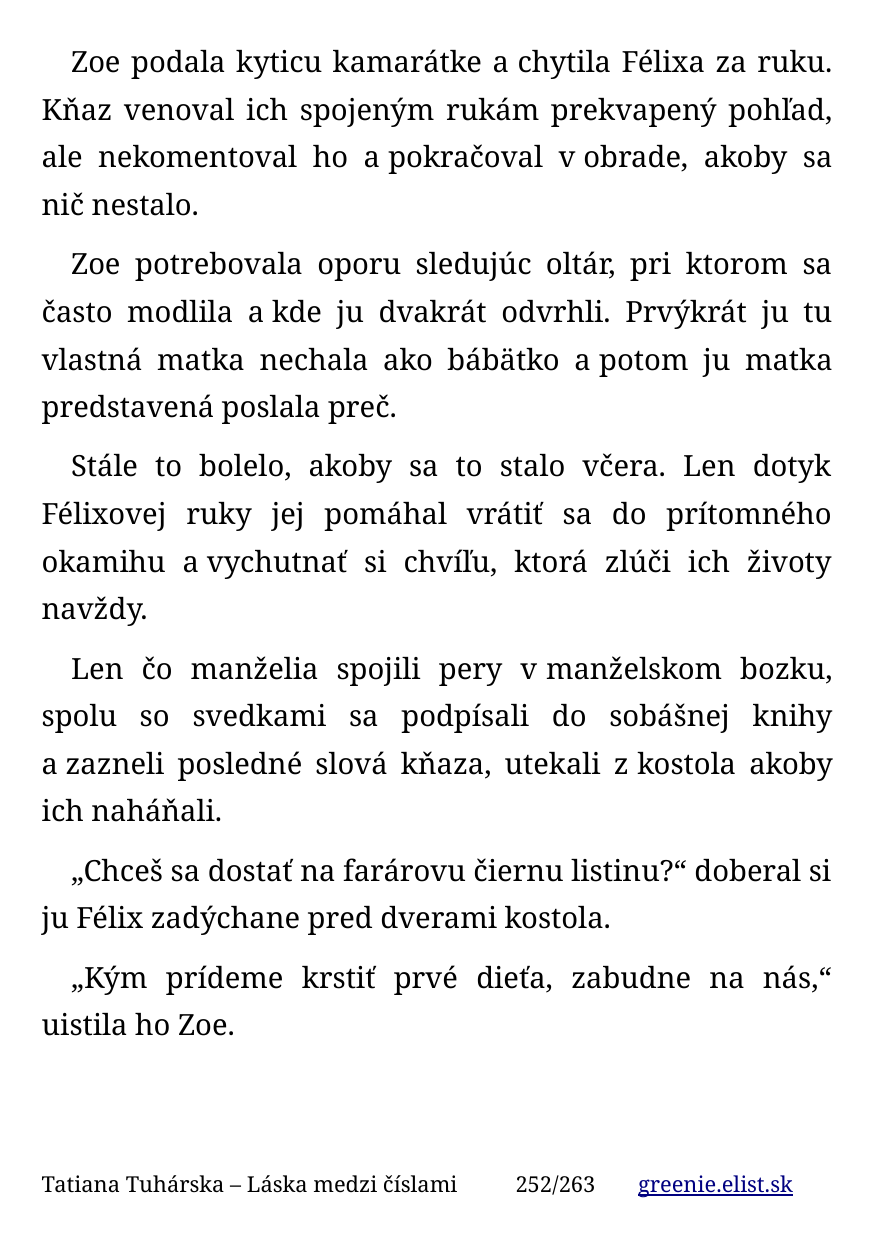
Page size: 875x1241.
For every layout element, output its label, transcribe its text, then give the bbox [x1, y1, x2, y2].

text Stále to bolelo, akoby sa to stalo včera. Len dotyk Félixovej ruky jej pomáhal vrátiť sa do prítomného okamihu a vychutnať si chvíľu, ktorá zlúči ich životy navždy. [41, 446, 833, 628]
text „Kým prídeme krstiť prvé dieťa, zabudne na nás,“ uistila ho Zoe. [41, 957, 833, 1044]
text Len čo manželia spojili pery v manželskom bozku, spolu so svedkami sa podpísali do sobášnej knihy a zazneli posledné slová kňaza, utekali z kostola akoby ich naháňali. [41, 648, 833, 830]
text Zoe podala kyticu kamarátke a chytila Félixa za ruku. Kňaz venoval ich spojeným rukám prekvapený pohľad, ale nekomentoval ho a pokračoval v obrade, akoby sa nič nestalo. [41, 41, 833, 224]
text Zoe potrebovala oporu sledujúc oltár, pri ktorom sa často modlila a kde ju dvakrát odvrhli. Prvýkrát ju tu vlastná matka nechala ako bábätko a potom ju matka predstavená poslala preč. [41, 243, 833, 426]
text „Chceš sa dostať na farárovu čiernu listinu?“ doberal si ju Félix zadýchane pred dverami kostola. [41, 850, 833, 937]
